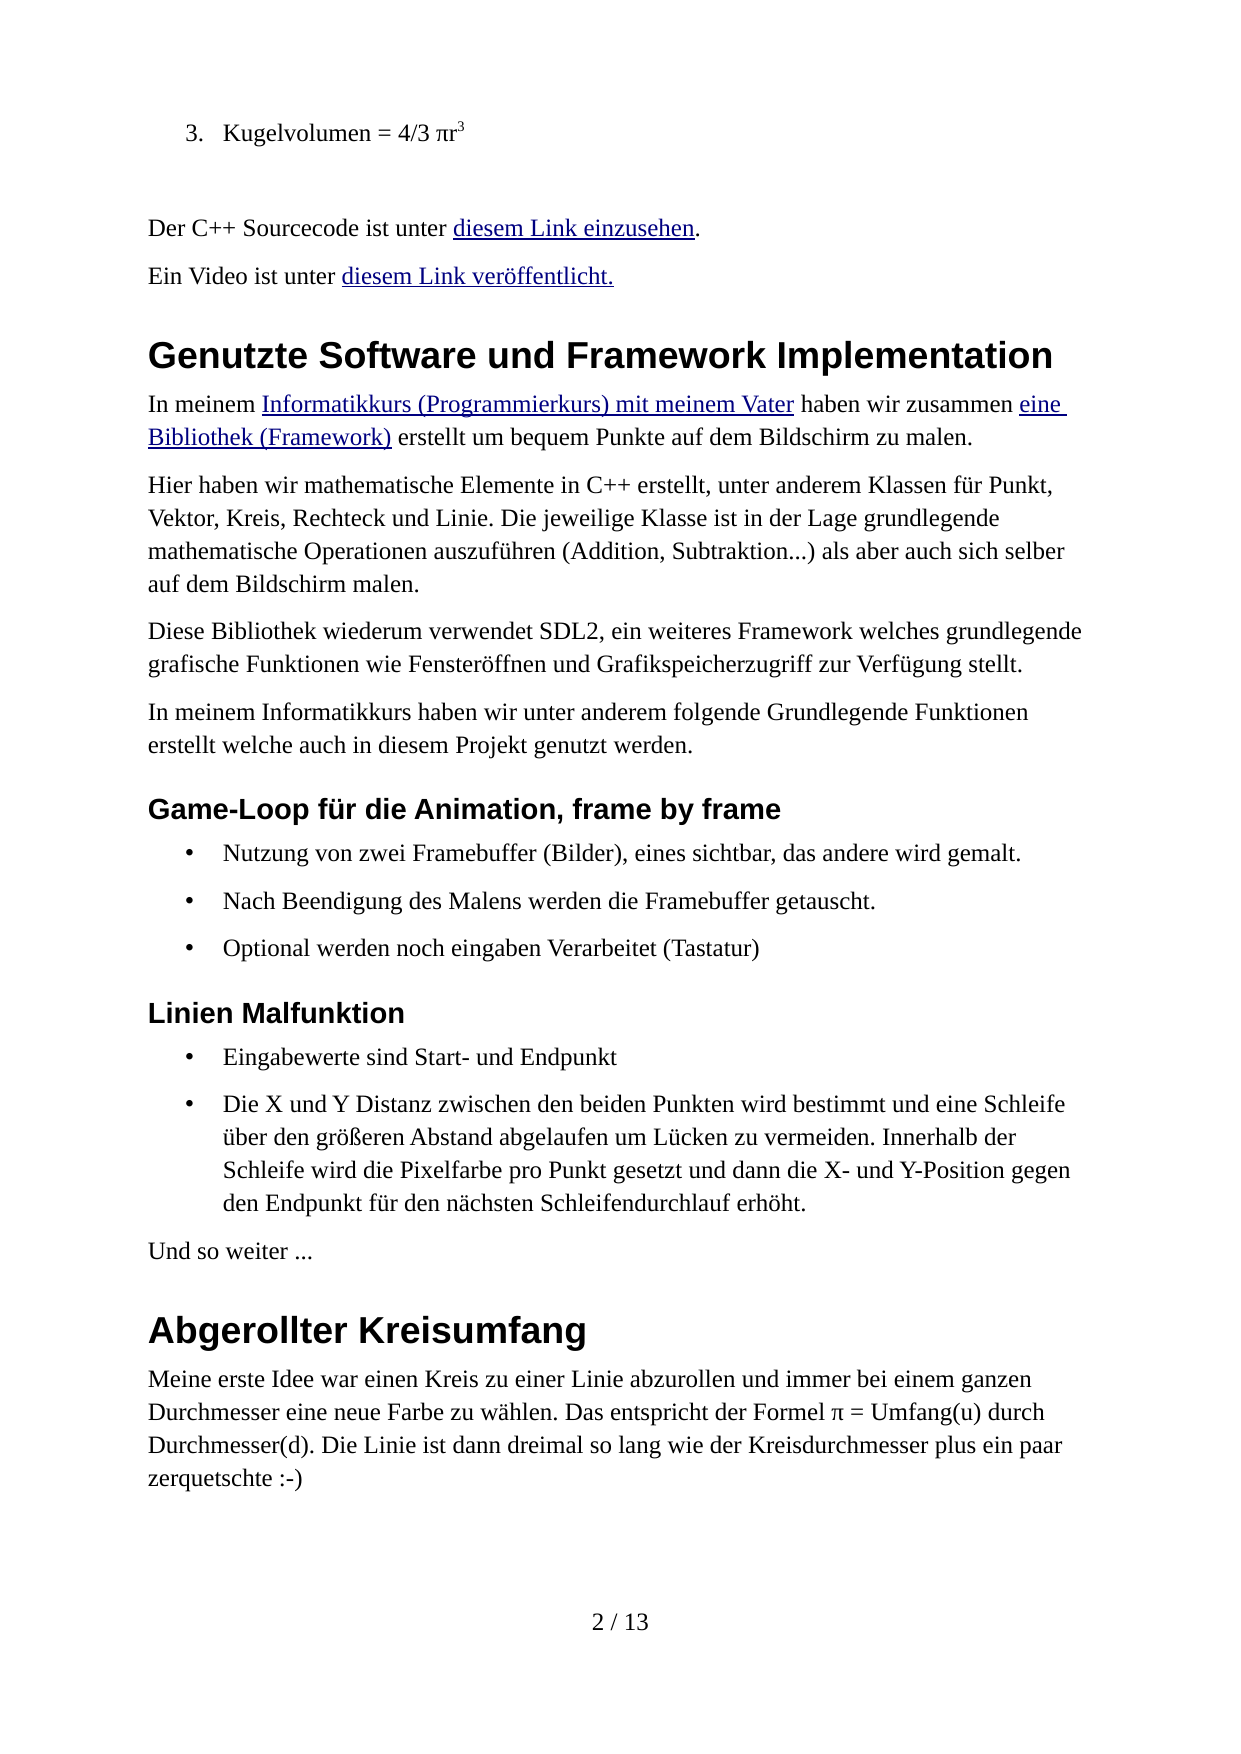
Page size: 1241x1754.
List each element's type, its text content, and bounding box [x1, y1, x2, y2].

list Die X und Y Distanz zwischen den beiden Punkten wird bestimmt und eine Schleife über den größeren Abstand abgelaufen um Lücken zu vermeiden. Innerhalb der Schleife wird die Pixelfarbe pro Punkt gesetzt und dann die X- und Y-Position gegen den Endpunkt für den nächsten Schleifendurchlauf erhöht. [185, 1089, 1093, 1217]
subtitle Abgerollter Kreisumfang [148, 1309, 1093, 1352]
text Der C++ Sourcecode ist unter diesem Link einzusehen. [148, 213, 1093, 242]
list Optional werden noch eingaben Verarbeitet (Tastatur) [185, 933, 1093, 962]
list Nutzung von zwei Framebuffer (Bilder), eines sichtbar, das andere wird gemalt. [185, 838, 1093, 867]
list Nach Beendigung des Malens werden die Framebuffer getauscht. [185, 886, 1093, 915]
text Diese Bibliothek wiederum verwendet SDL2, ein weiteres Framework welches grundlegende grafische Funktionen wie Fensteröffnen und Grafikspeicherzugriff zur Verfügung stellt. [148, 616, 1093, 678]
subtitle Genutzte Software und Framework Implementation [148, 333, 1093, 377]
text In meinem Informatikkurs (Programmierkurs) mit meinem Vater haben wir zusammen eine Bibliothek (Framework) erstellt um bequem Punkte auf dem Bildschirm zu malen. [148, 389, 1093, 451]
subtitle Linien Malfunktion [148, 996, 1093, 1029]
subtitle Game-Loop für die Animation, frame by frame [148, 792, 1093, 826]
list Kugelvolumen = 4/3 πr3 [185, 118, 1093, 147]
text Meine erste Idee war einen Kreis zu einer Linie abzurollen und immer bei einem ganzen Durchmesser eine neue Farbe zu wählen. Das entspricht der Formel π = Umfang(u) durch Durchmesser(d). Die Linie ist dann dreimal so lang wie der Kreisdurchmesser plus ein paar zerquetschte :-) [148, 1364, 1093, 1492]
list Eingabewerte sind Start- und Endpunkt [185, 1042, 1093, 1071]
text Ein Video ist unter diesem Link veröffentlicht. [148, 261, 1093, 290]
text Und so weiter ... [148, 1236, 1093, 1265]
text Hier haben wir mathematische Elemente in C++ erstellt, unter anderem Klassen für Punkt, Vektor, Kreis, Rechteck und Linie. Die jeweilige Klasse ist in der Lage grundlegende mathematische Operationen auszuführen (Addition, Subtraktion...) als aber auch sich selber auf dem Bildschirm malen. [148, 470, 1093, 598]
text In meinem Informatikkurs haben wir unter anderem folgende Grundlegende Funktionen erstellt welche auch in diesem Projekt genutzt werden. [148, 697, 1093, 759]
